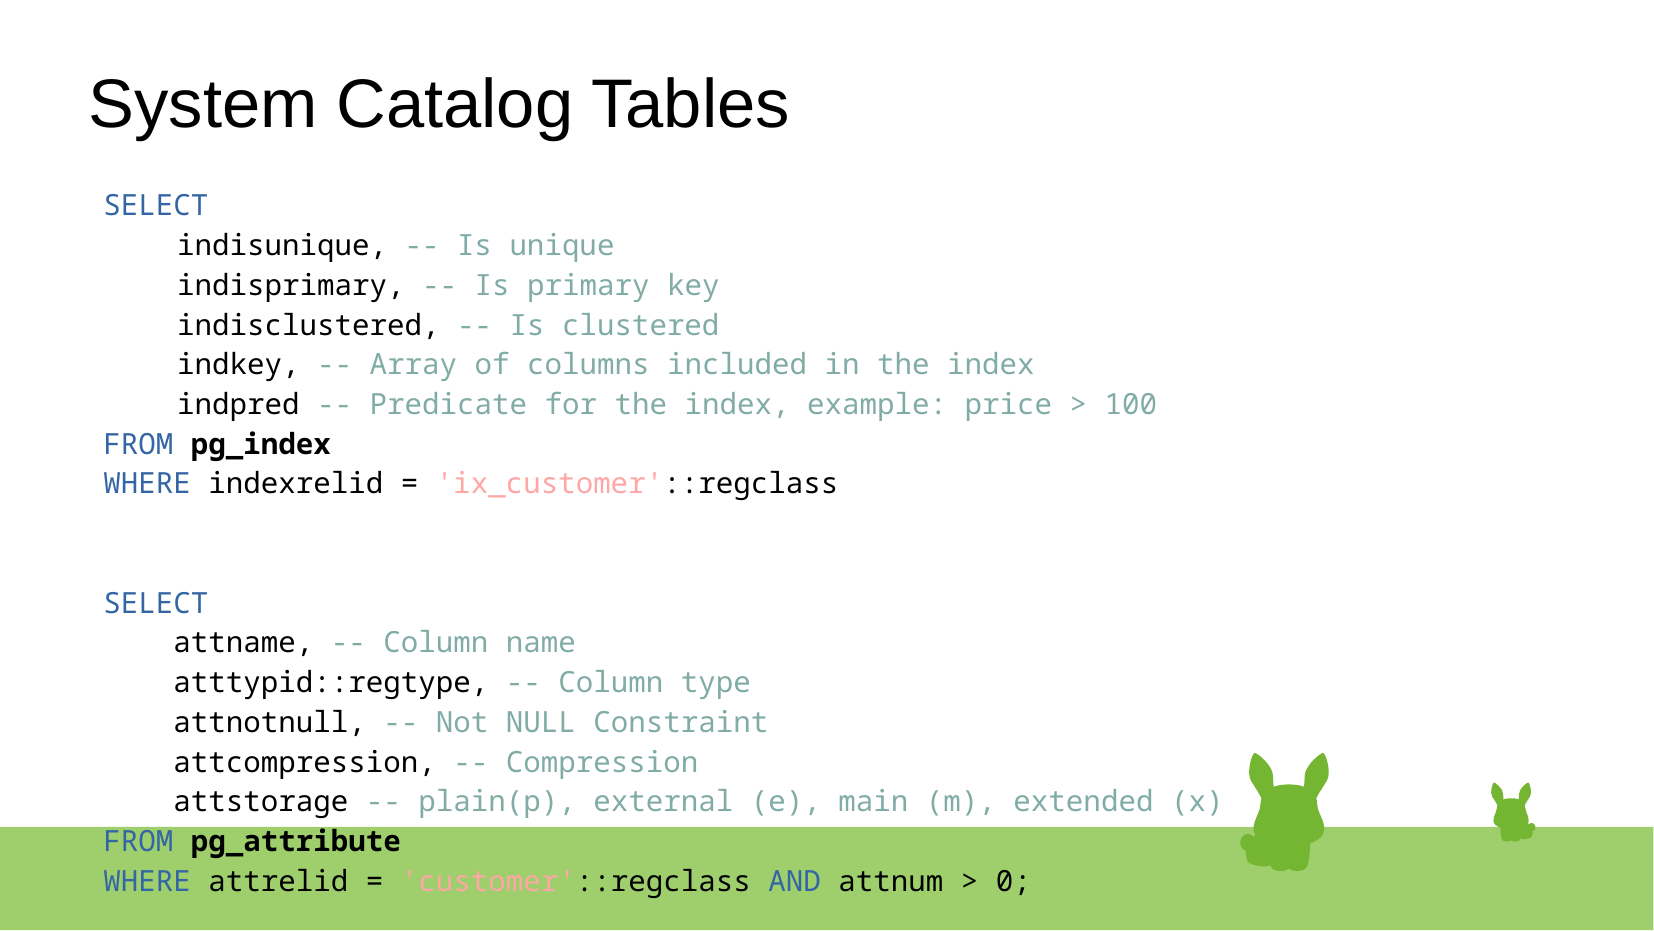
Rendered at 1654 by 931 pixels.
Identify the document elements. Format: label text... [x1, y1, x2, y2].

title System Catalog Tables [88, 29, 1565, 178]
text_box SELECT indisunique, -- Is unique indisprimary, -- Is primary key indisclustered, -- Is clustered indkey, -- Array of columns included in the index indpred -- Predicate for the index, example: price > 100 FROM pg_index WHERE indexrelid = 'ix_customer'::regclass SELECT attname, -- Column name atttypid::regtype, -- Column type attnotnull, -- Not NULL Constraint attcompression, -- Compression attstorage -- plain(p), external (e), main (m), extended (x) FROM pg_attribute WHERE attrelid = 'customer'::regclass AND attnum > 0; [88, 177, 1418, 798]
